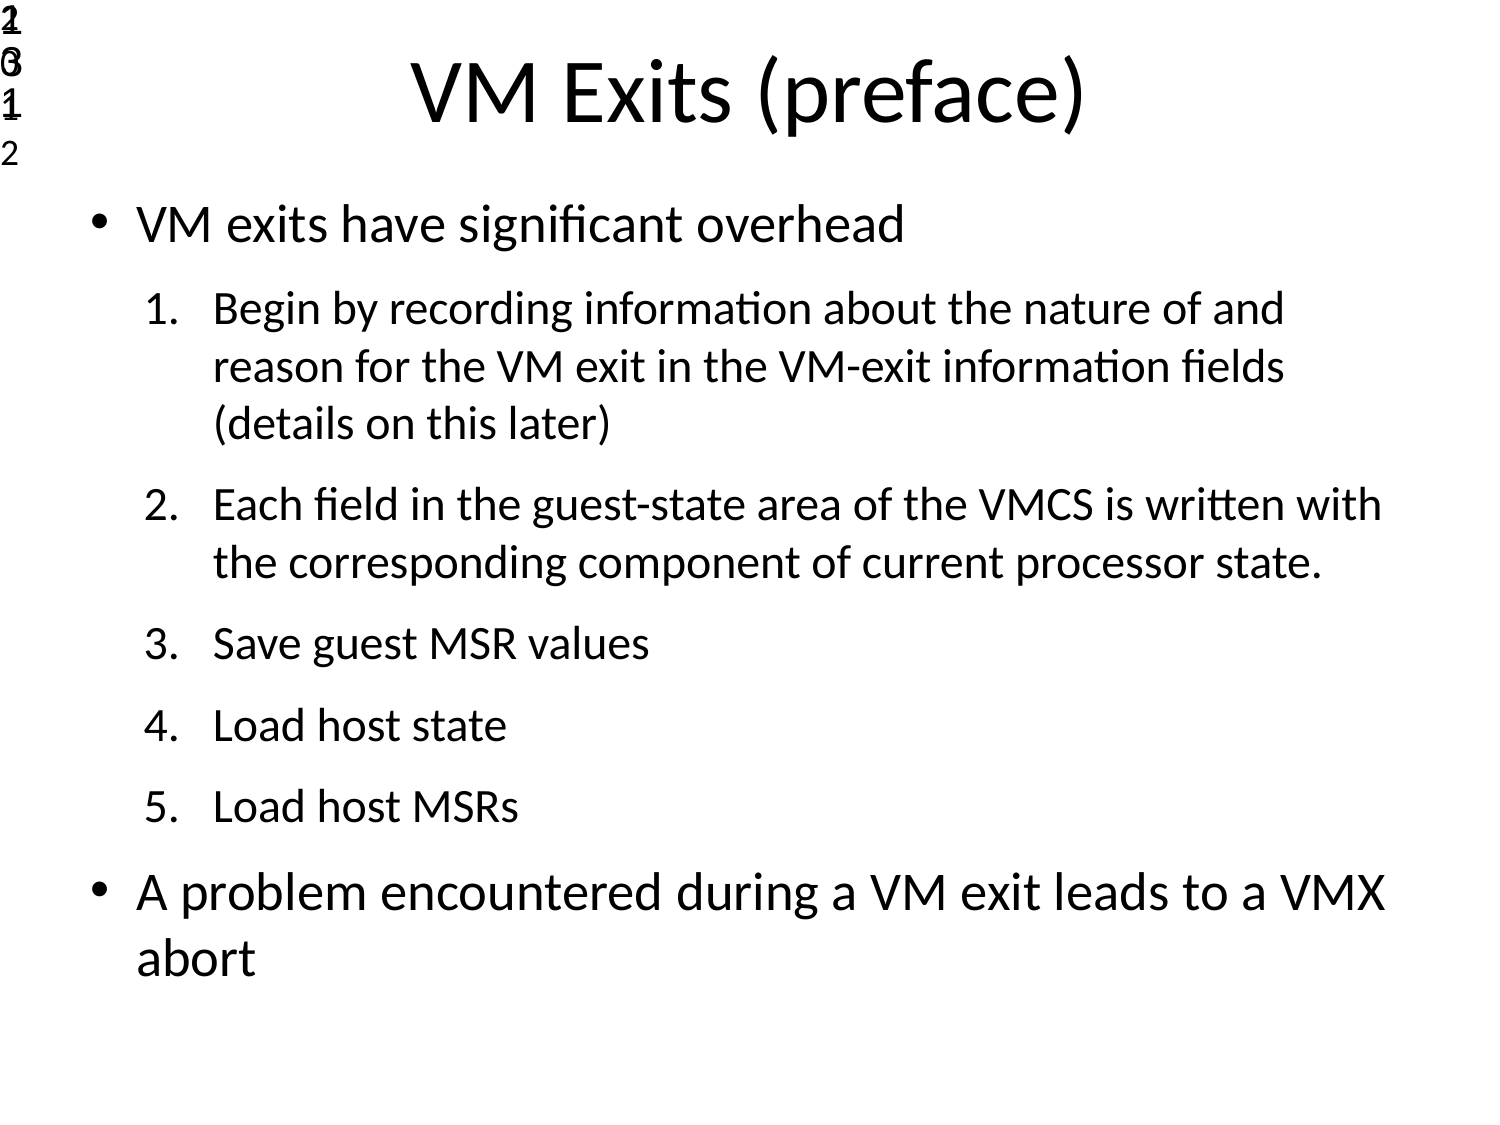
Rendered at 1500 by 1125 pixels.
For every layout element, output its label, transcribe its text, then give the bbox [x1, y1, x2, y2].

list VM exits have significant overhead Begin by recording information about the nature of and reason for the VM exit in the VM-exit information fields (details on this later) Each field in the guest-state area of the VMCS is written with the corresponding component of current processor state. Save guest MSR values Load host state Load host MSRs A problem encountered during a VM exit leads to a VMX abort [75, 179, 1425, 1005]
title VM Exits (preface) [75, 0, 1425, 179]
